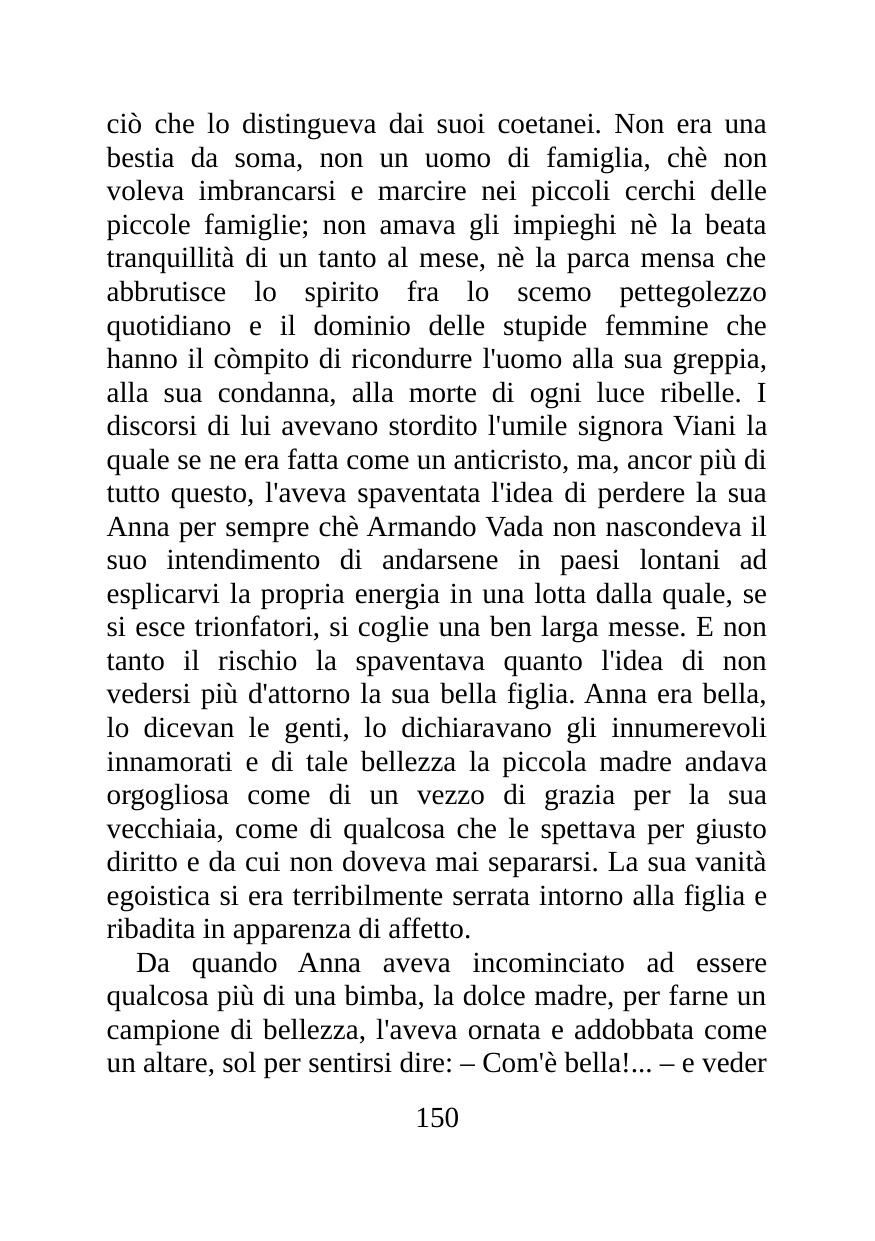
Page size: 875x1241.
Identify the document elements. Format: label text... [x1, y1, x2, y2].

text ciò che lo distingueva dai suoi coetanei. Non era una bestia da soma, non un uomo di famiglia, chè non voleva imbrancarsi e marcire nei piccoli cerchi delle piccole famiglie; non amava gli impieghi nè la beata tranquillità di un tanto al mese, nè la parca mensa che abbrutisce lo spirito fra lo scemo pettegolezzo quotidiano e il dominio delle stupide femmine che hanno il còmpito di ricondurre l'uomo alla sua greppia, alla sua condanna, alla morte di ogni luce ribelle. I discorsi di lui avevano stordito l'umile signora Viani la quale se ne era fatta come un anticristo, ma, ancor più di tutto questo, l'aveva spaventata l'idea di perdere la sua Anna per sempre chè Armando Vada non nascondeva il suo intendimento di andarsene in paesi lontani ad esplicarvi la propria energia in una lotta dalla quale, se si esce trionfatori, si coglie una ben larga messe. E non tanto il rischio la spaventava quanto l'idea di non vedersi più d'attorno la sua bella figlia. Anna era bella, lo dicevan le genti, lo dichiaravano gli innumerevoli innamorati e di tale bellezza la piccola madre andava orgogliosa come di un vezzo di grazia per la sua vecchiaia, come di qualcosa che le spettava per giusto diritto e da cui non doveva mai separarsi. La sua vanità egoistica si era terribilmente serrata intorno alla figlia e ribadita in apparenza di affetto. [106, 106, 768, 945]
text Da quando Anna aveva incominciato ad essere qualcosa più di una bimba, la dolce madre, per farne un campione di bellezza, l'aveva ornata e addobbata come un altare, sol per sentirsi dire: ‒ Com'è bella!... ‒ e veder [106, 945, 768, 1079]
